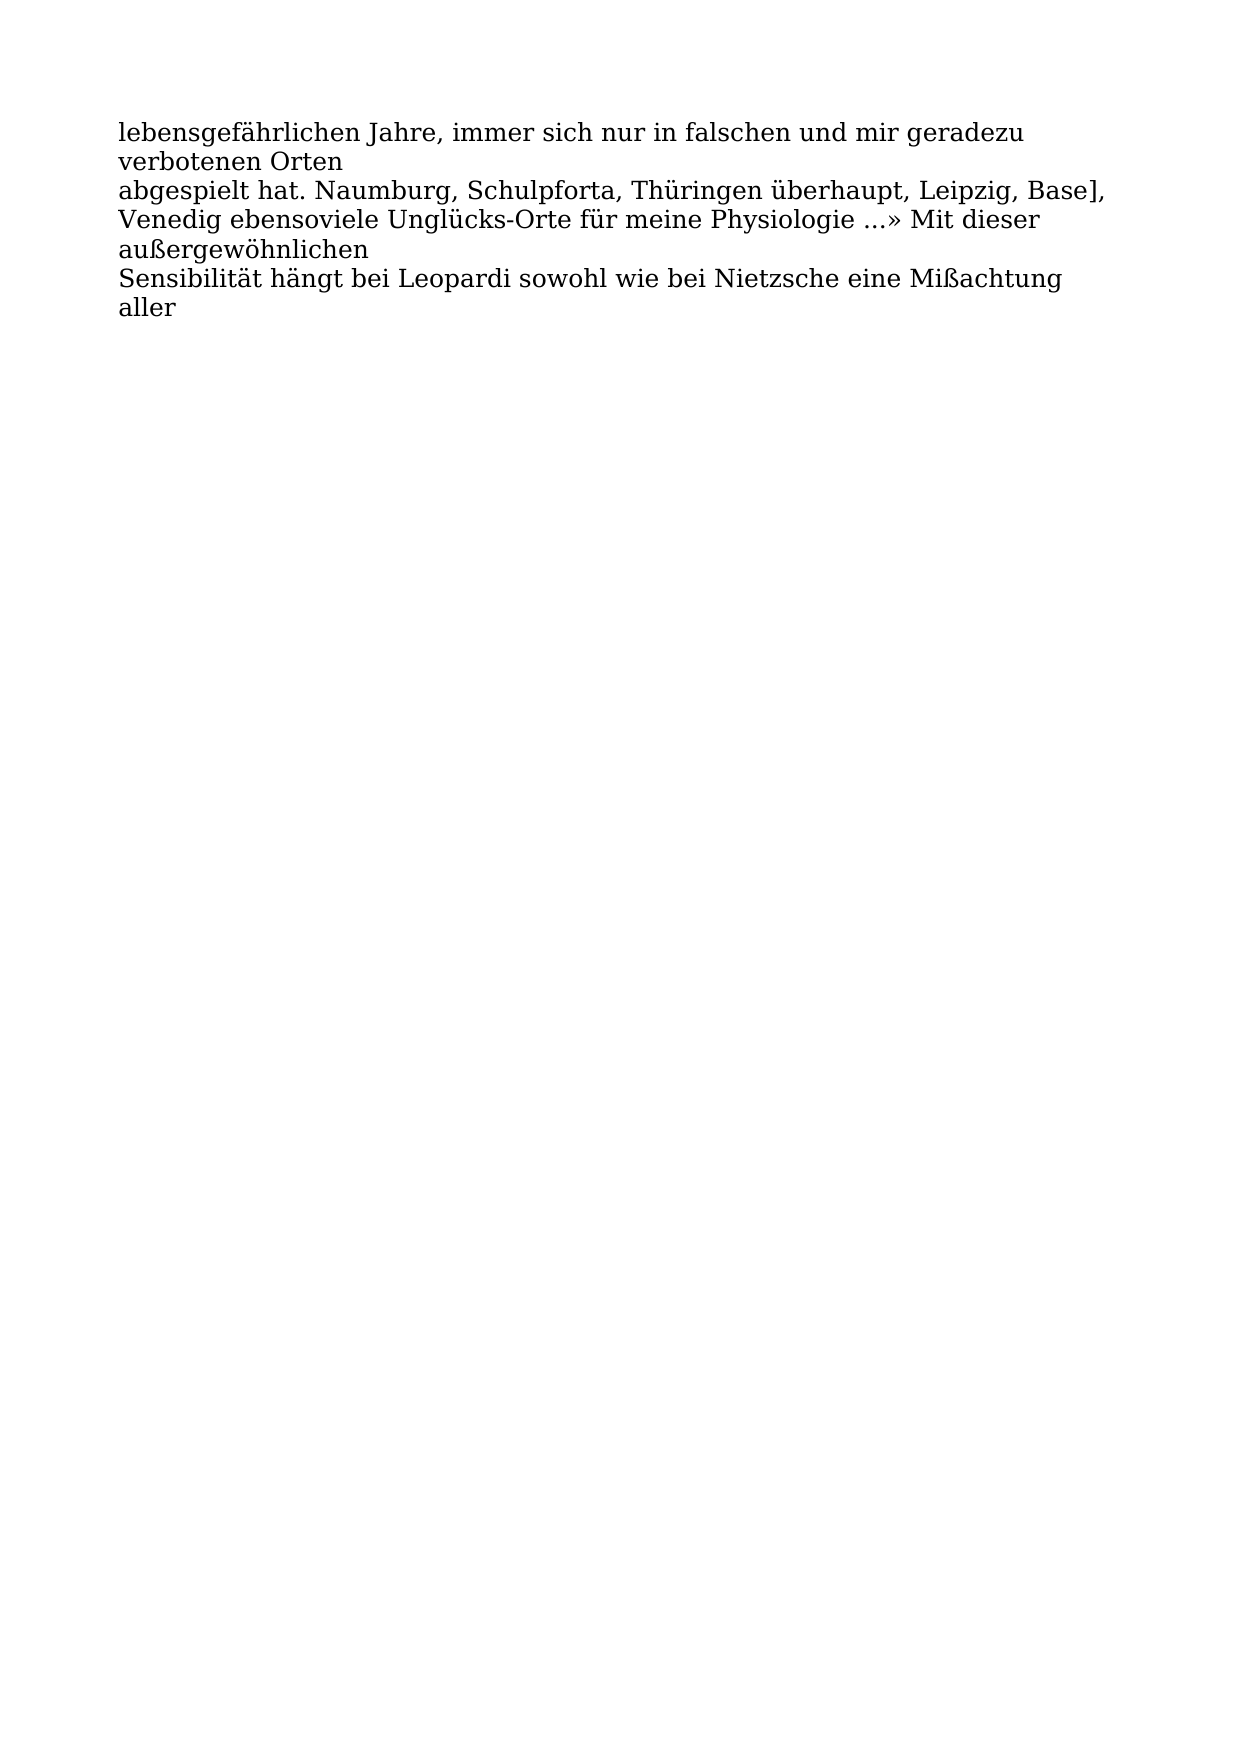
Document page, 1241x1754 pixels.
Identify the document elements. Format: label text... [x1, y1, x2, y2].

text Sensibilität hängt bei Leopardi sowohl wie bei Nietzsche eine Mißachtung aller [118, 264, 1122, 322]
text abgespielt hat. Naumburg, Schulpforta, Thüringen überhaupt, Leipzig, Base], Venedig ebensoviele Unglücks-Orte für meine Physiologie ...» Mit dieser außergewöhnlichen [118, 176, 1122, 264]
text lebensgefährlichen Jahre, immer sich nur in falschen und mir geradezu verbotenen Orten [118, 118, 1122, 176]
